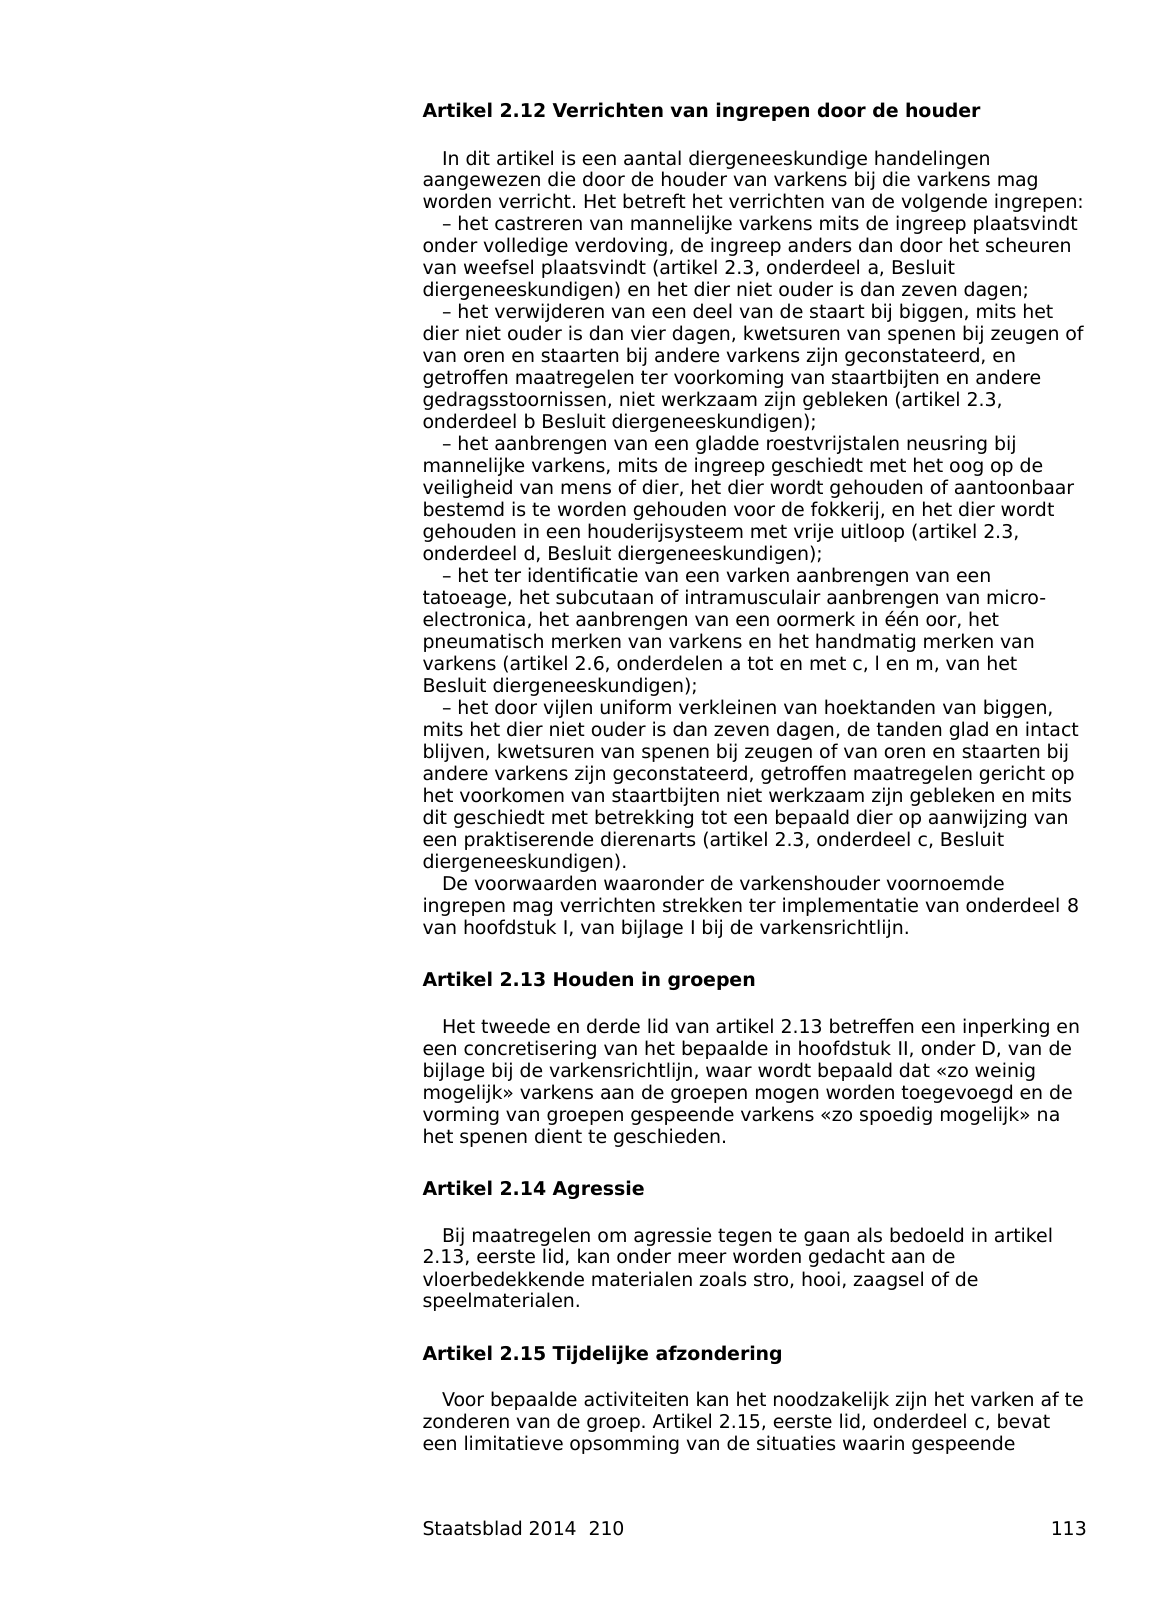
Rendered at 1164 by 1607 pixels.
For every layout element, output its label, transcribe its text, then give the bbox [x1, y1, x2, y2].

text – het castreren van mannelijke varkens mits de ingreep plaatsvindt onder volledige verdoving, de ingreep anders dan door het scheuren van weefsel plaatsvindt (artikel 2.3, onderdeel a, Besluit diergeneeskundigen) en het dier niet ouder is dan zeven dagen; [422, 213, 1087, 301]
text – het aanbrengen van een gladde roestvrijstalen neusring bij mannelijke varkens, mits de ingreep geschiedt met het oog op de veiligheid van mens of dier, het dier wordt gehouden of aantoonbaar bestemd is te worden gehouden voor de fokkerij, en het dier wordt gehouden in een houderijsysteem met vrije uitloop (artikel 2.3, onderdeel d, Besluit diergeneeskundigen); [422, 433, 1087, 565]
subtitle Artikel 2.13 Houden in groepen [422, 969, 1087, 991]
subtitle Artikel 2.15 Tijdelijke afzondering [422, 1342, 1087, 1364]
subtitle Artikel 2.14 Agressie [422, 1177, 1087, 1199]
text – het verwijderen van een deel van de staart bij biggen, mits het dier niet ouder is dan vier dagen, kwetsuren van spenen bij zeugen of van oren en staarten bij andere varkens zijn geconstateerd, en getroffen maatregelen ter voorkoming van staartbijten en andere gedragsstoornissen, niet werkzaam zijn gebleken (artikel 2.3, onderdeel b Besluit diergeneeskundigen); [422, 301, 1087, 433]
text Het tweede en derde lid van artikel 2.13 betreffen een inperking en een concretisering van het bepaalde in hoofdstuk II, onder D, van de bijlage bij de varkensrichtlijn, waar wordt bepaald dat «zo weinig mogelijk» varkens aan de groepen mogen worden toegevoegd en de vorming van groepen gespeende varkens «zo spoedig mogelijk» na het spenen dient te geschieden. [422, 1016, 1087, 1147]
subtitle Artikel 2.12 Verrichten van ingrepen door de houder [422, 100, 1087, 122]
text In dit artikel is een aantal diergeneeskundige handelingen aangewezen die door de houder van varkens bij die varkens mag worden verricht. Het betreft het verrichten van de volgende ingrepen: [422, 147, 1087, 213]
text – het door vijlen uniform verkleinen van hoektanden van biggen, mits het dier niet ouder is dan zeven dagen, de tanden glad en intact blijven, kwetsuren van spenen bij zeugen of van oren en staarten bij andere varkens zijn geconstateerd, getroffen maatregelen gericht op het voorkomen van staartbijten niet werkzaam zijn gebleken en mits dit geschiedt met betrekking tot een bepaald dier op aanwijzing van een praktiserende dierenarts (artikel 2.3, onderdeel c, Besluit diergeneeskundigen). [422, 697, 1087, 873]
text Voor bepaalde activiteiten kan het noodzakelijk zijn het varken af te zonderen van de groep. Artikel 2.15, eerste lid, onderdeel c, bevat een limitatieve opsomming van de situaties waarin gespeende [422, 1389, 1087, 1455]
text De voorwaarden waaronder de varkenshouder voornoemde ingrepen mag verrichten strekken ter implementatie van onderdeel 8 van hoofdstuk I, van bijlage I bij de varkensrichtlijn. [422, 873, 1087, 939]
text – het ter identificatie van een varken aanbrengen van een tatoeage, het subcutaan of intramusculair aanbrengen van micro-electronica, het aanbrengen van een oormerk in één oor, het pneumatisch merken van varkens en het handmatig merken van varkens (artikel 2.6, onderdelen a tot en met c, l en m, van het Besluit diergeneeskundigen); [422, 565, 1087, 697]
text Bij maatregelen om agressie tegen te gaan als bedoeld in artikel 2.13, eerste lid, kan onder meer worden gedacht aan de vloerbedekkende materialen zoals stro, hooi, zaagsel of de speelmaterialen. [422, 1224, 1087, 1312]
